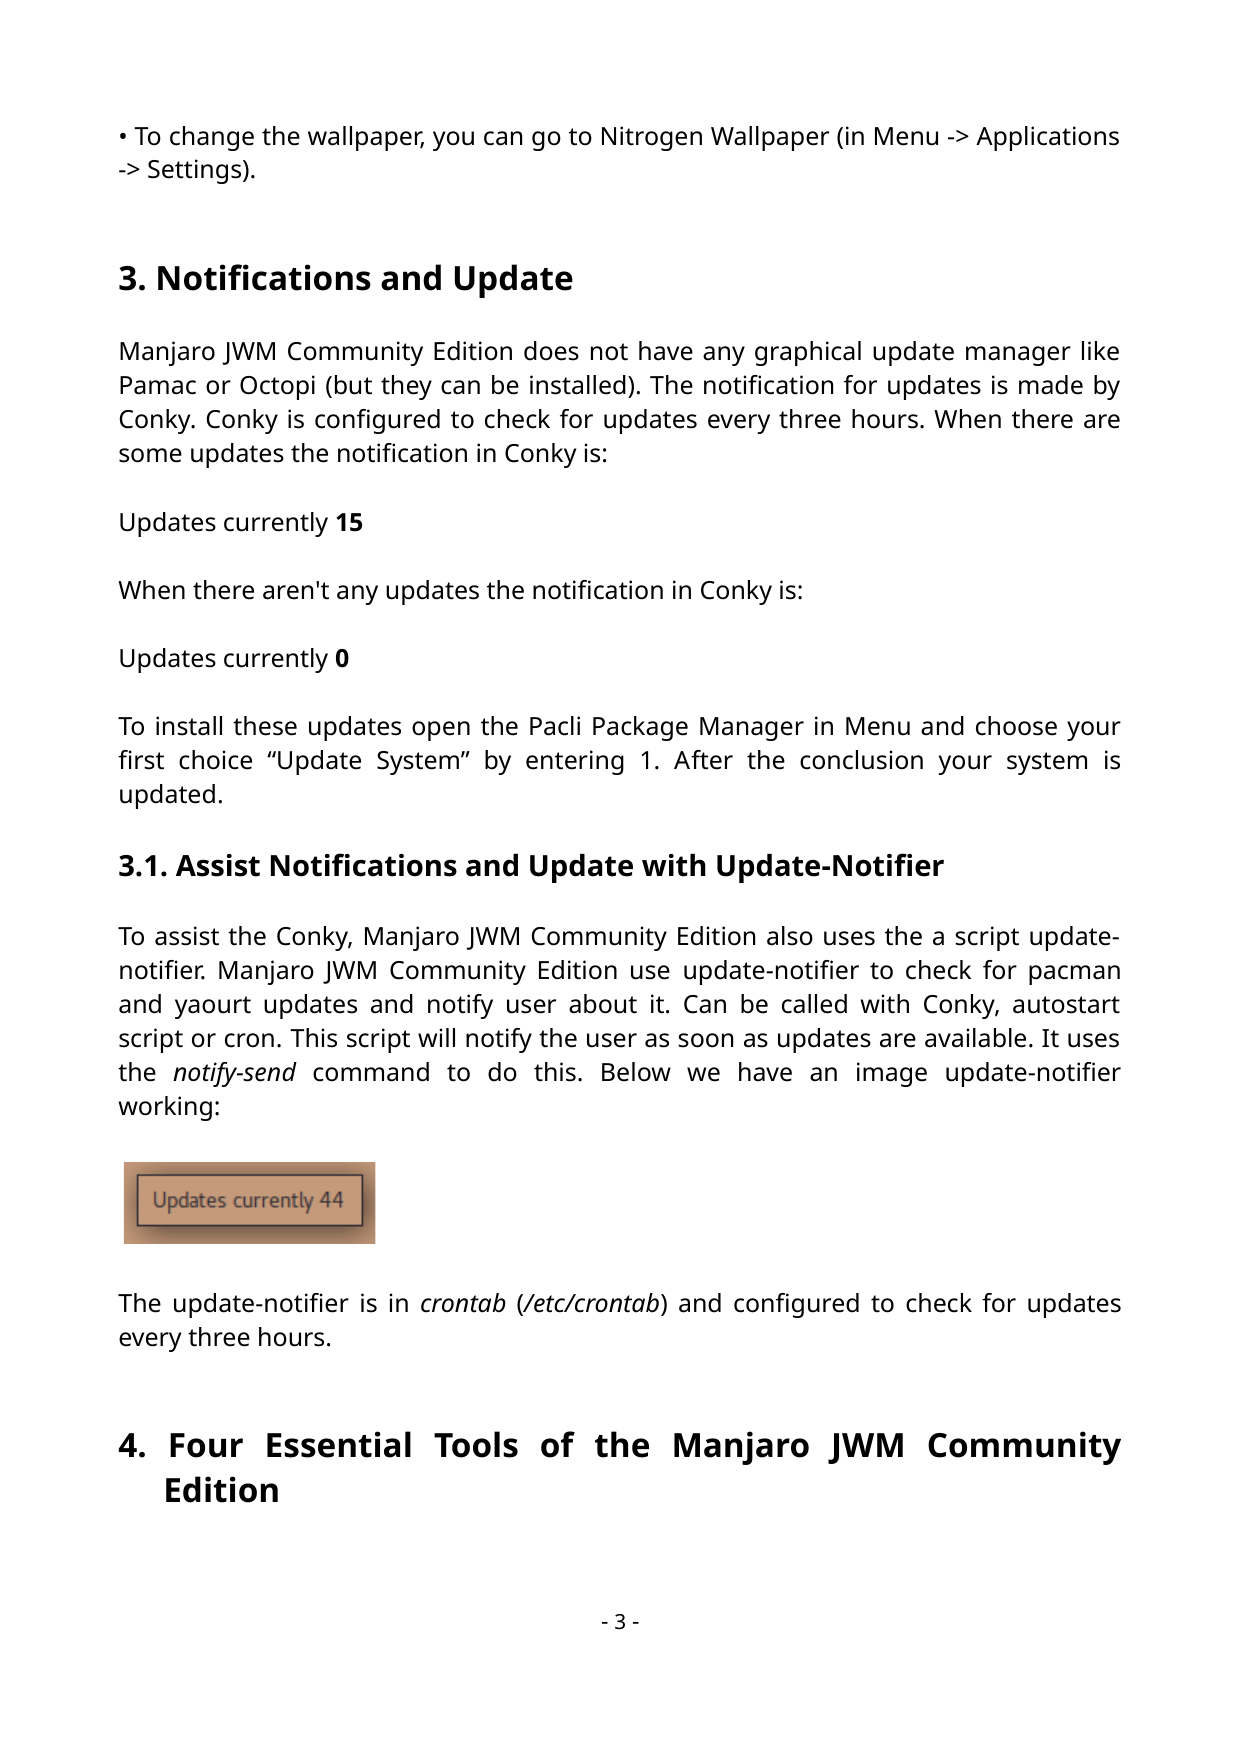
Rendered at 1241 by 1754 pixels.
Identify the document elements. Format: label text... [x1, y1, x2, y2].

picture [123, 1162, 376, 1244]
subtitle 3. Notifications and Update [118, 254, 1122, 300]
text Manjaro JWM Community Edition does not have any graphical update manager like Pamac or Octopi (but they can be installed). The notification for updates is made by Conky. Conky is configured to check for updates every three hours. When there are some updates the notification in Conky is: [118, 334, 1122, 470]
subtitle 4. Four Essential Tools of the Manjaro JWM Community Edition [118, 1422, 1122, 1513]
text Updates currently 0 [118, 606, 1122, 674]
text • To change the wallpaper, you can go to Nitrogen Wallpaper (in Menu -> Applications -> Settings). [118, 118, 1122, 186]
text To assist the Conky, Manjaro JWM Community Edition also uses the a script update-notifier. Manjaro JWM Community Edition use update-notifier to check for pacman and yaourt updates and notify user about it. Can be called with Conky, autostart script or cron. This script will notify the user as soon as updates are available. It uses the notify-send command to do this. Below we have an image update-notifier working: [118, 918, 1122, 1123]
text The update-notifier is in crontab (/etc/crontab) and configured to check for updates every three hours. [118, 1286, 1122, 1354]
subtitle 3.1. Assist Notifications and Update with Update-Notifier [118, 845, 1122, 884]
text Updates currently 15 [118, 504, 1122, 538]
table_header [118, 1157, 1122, 1251]
text To install these updates open the Pacli Package Manager in Menu and choose your first choice “Update System” by entering 1. After the conclusion your system is updated. [118, 674, 1122, 811]
text When there aren't any updates the notification in Conky is: [118, 538, 1122, 606]
